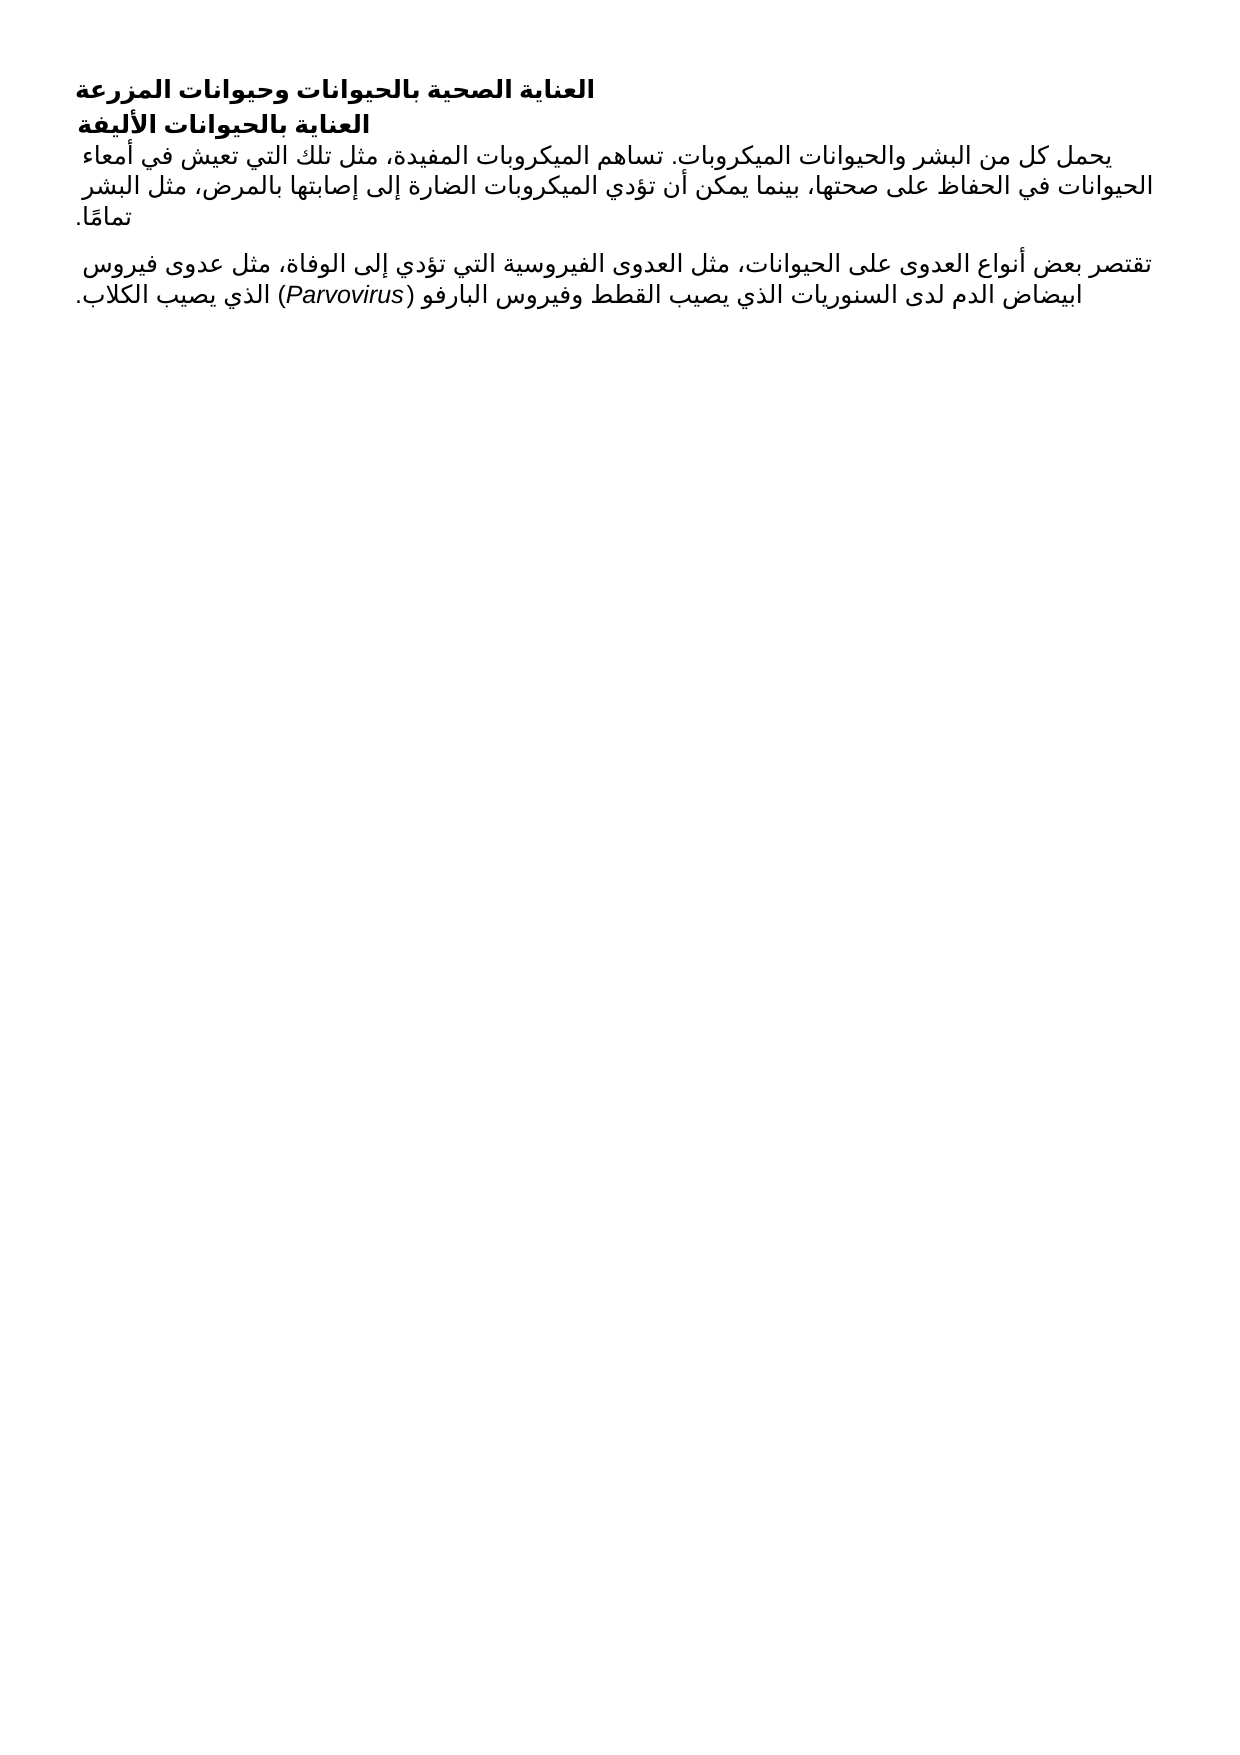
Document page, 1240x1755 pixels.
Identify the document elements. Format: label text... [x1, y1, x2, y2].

subtitle العناية بالحيوانات الأليفة [75, 110, 1164, 139]
text تقتصر بعض أنواع العدوى على الحيوانات، مثل العدوى الفيروسية التي تؤدي إلى الوفاة، مثل عدوى فيروس ابيضاض الدم لدى السنوريات الذي يصيب القطط وفيروس البارفو (Parvovirus) الذي يصيب الكلاب. [75, 249, 1164, 309]
subtitle العناية الصحية بالحيوانات وحيوانات المزرعة [75, 75, 1164, 104]
text يحمل كل من البشر والحيوانات الميكروبات. تساهم الميكروبات المفيدة، مثل تلك التي تعيش في أمعاء الحيوانات في الحفاظ على صحتها، بينما يمكن أن تؤدي الميكروبات الضارة إلى إصابتها بالمرض، مثل البشر تمامًا. [75, 141, 1164, 231]
